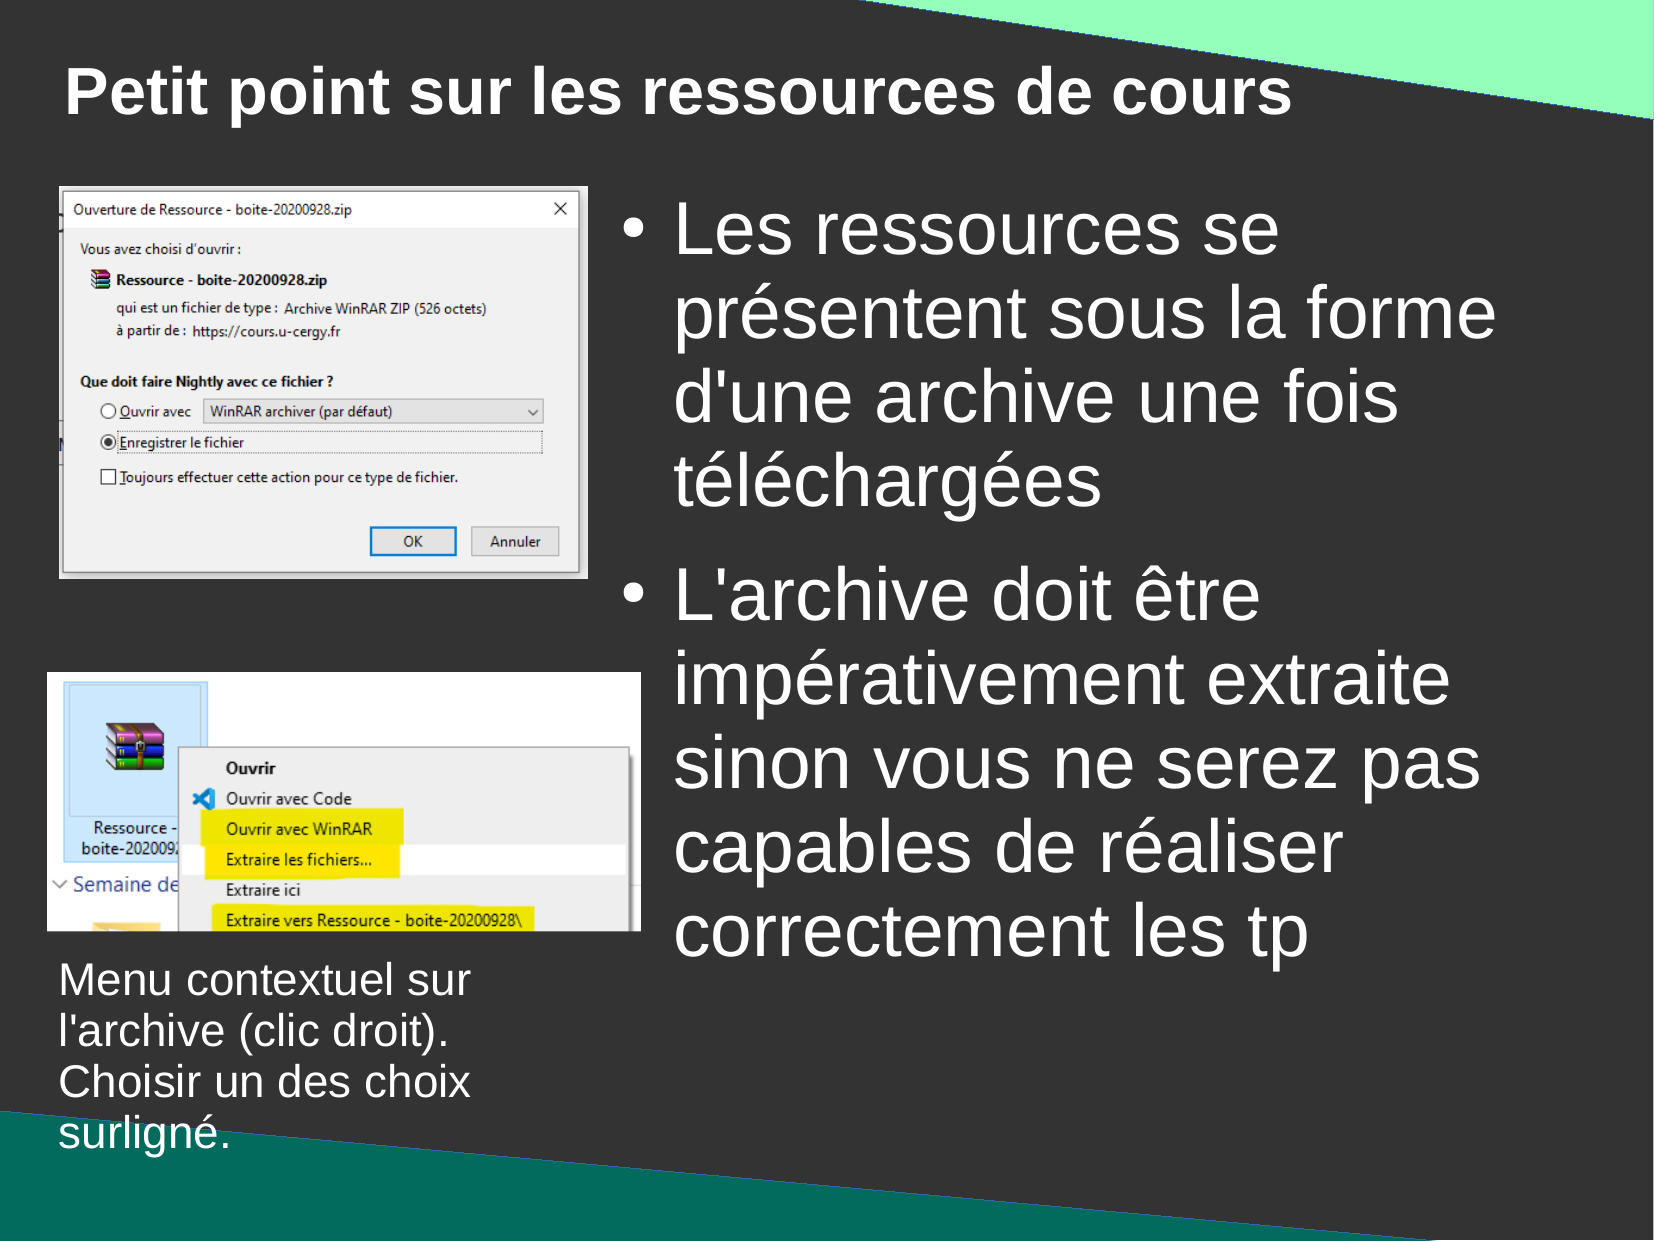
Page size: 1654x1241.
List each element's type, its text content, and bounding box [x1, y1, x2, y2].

picture [47, 672, 641, 954]
title Menu contextuel sur l'archive (clic droit). Choisir un des choix surligné. [59, 953, 630, 1159]
picture [59, 186, 588, 579]
title Petit point sur les ressources de cours [64, 54, 1553, 157]
list Les ressources se présentent sous la forme d'une archive une fois téléchargées L'archive doit être impérativement extraite sinon vous ne serez pas capables de réaliser correctement les tp [602, 186, 1620, 1099]
text_box [859, 0, 1654, 120]
